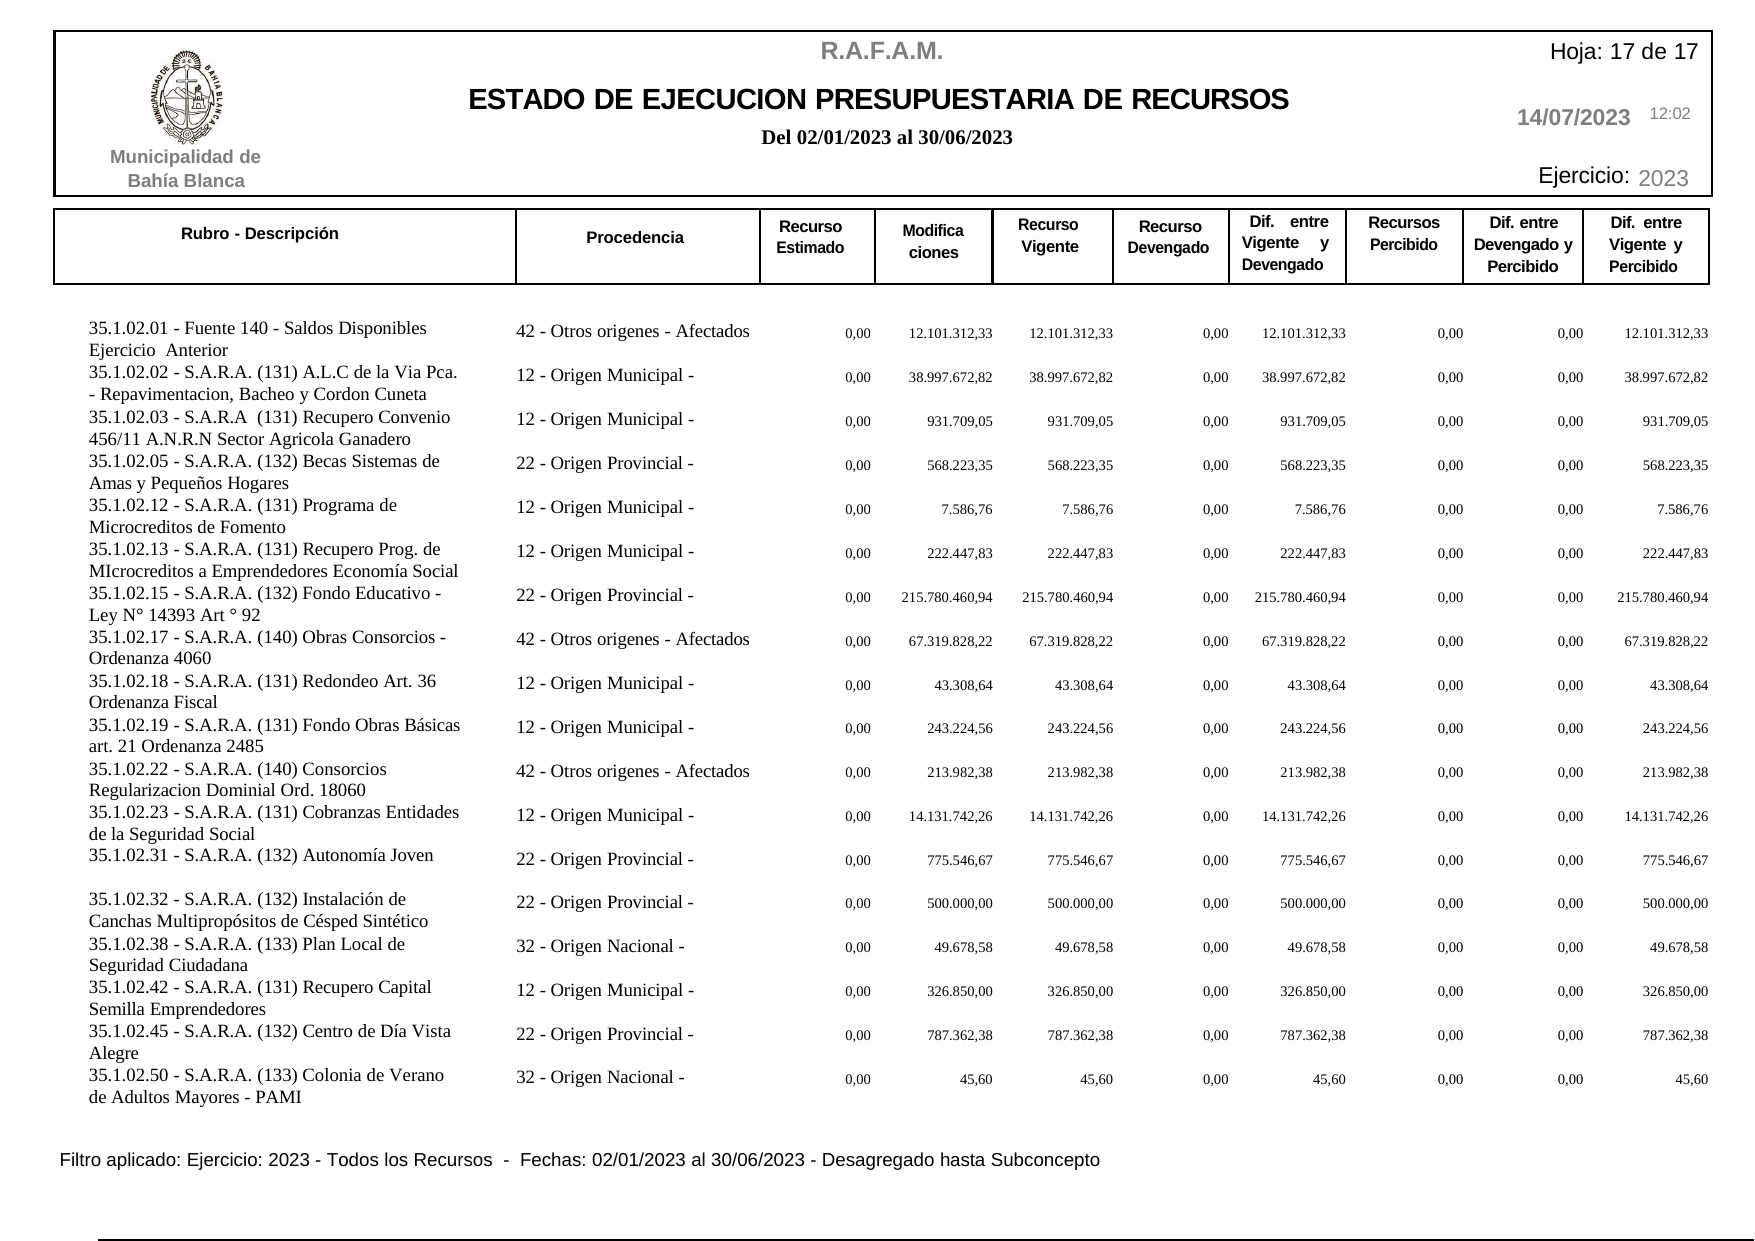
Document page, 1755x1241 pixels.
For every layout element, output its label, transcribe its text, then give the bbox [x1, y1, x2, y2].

table_header Recurso Vigente [994, 210, 1112, 283]
table_cell 0,00 [1392, 406, 1510, 450]
table_cell 12 - Origen Municipal - [491, 714, 799, 757]
table_cell 43.308,64 [1007, 670, 1158, 713]
table_cell 222.447,83 [1007, 538, 1158, 582]
table_cell 0,00 [799, 976, 886, 1020]
table_cell 215.780.460,94 [1242, 582, 1392, 626]
table_cell 931.709,05 [1007, 406, 1158, 450]
table_header 12.101.312,33 [1600, 309, 1714, 362]
table_cell 35.1.02.45 - S.A.R.A. (132) Centro de Día Vista Alegre [83, 1020, 491, 1064]
table_cell 35.1.02.15 - S.A.R.A. (132) Fondo Educativo - Ley N° 14393 Art ° 92 [83, 582, 491, 626]
table_cell 0,00 [1392, 933, 1510, 976]
table_cell 787.362,38 [1242, 1020, 1392, 1064]
table_cell 243.224,56 [1600, 714, 1714, 757]
table_cell 0,00 [1158, 626, 1242, 669]
table_cell 22 - Origen Provincial - [491, 880, 799, 932]
table_cell 0,00 [799, 1064, 886, 1108]
table_cell 568.223,35 [1007, 450, 1158, 494]
table_cell 0,00 [1510, 714, 1600, 757]
table_cell 32 - Origen Nacional - [491, 933, 799, 976]
table_cell 0,00 [1510, 880, 1600, 932]
table_cell 243.224,56 [886, 714, 1007, 757]
table_cell 32 - Origen Nacional - [491, 1064, 799, 1108]
table_cell 0,00 [1158, 933, 1242, 976]
table_cell 0,00 [1510, 670, 1600, 713]
table_cell 326.850,00 [1007, 976, 1158, 1020]
table_header 12.101.312,33 [1242, 309, 1392, 362]
table_cell 931.709,05 [886, 406, 1007, 450]
table_cell 35.1.02.23 - S.A.R.A. (131) Cobranzas Entidades de la Seguridad Social [83, 801, 491, 845]
table_cell 7.586,76 [886, 494, 1007, 538]
table_cell 568.223,35 [1242, 450, 1392, 494]
table_cell 0,00 [1510, 626, 1600, 669]
table_cell 0,00 [1158, 406, 1242, 450]
table_cell 0,00 [1158, 1064, 1242, 1108]
table_cell 43.308,64 [886, 670, 1007, 713]
table_cell 0,00 [1392, 1064, 1510, 1108]
table_cell 45,60 [886, 1064, 1007, 1108]
table_cell 0,00 [1510, 801, 1600, 845]
table_cell 0,00 [1510, 450, 1600, 494]
table_cell 775.546,67 [1600, 845, 1714, 879]
table_cell 0,00 [1510, 845, 1600, 879]
table_cell 775.546,67 [1242, 845, 1392, 879]
table_cell 49.678,58 [1242, 933, 1392, 976]
table_header Dif. entre Vigente y Devengado [1230, 210, 1345, 283]
table_cell 0,00 [1158, 714, 1242, 757]
table_cell 500.000,00 [886, 880, 1007, 932]
table_cell 213.982,38 [1600, 758, 1714, 801]
table_cell 0,00 [1392, 845, 1510, 879]
table_cell 0,00 [1510, 758, 1600, 801]
table_cell 35.1.02.03 - S.A.R.A (131) Recupero Convenio 456/11 A.N.R.N Sector Agricola Ganadero [83, 406, 491, 450]
table_cell 0,00 [799, 406, 886, 450]
table_cell 0,00 [1392, 880, 1510, 932]
table_cell 0,00 [799, 362, 886, 406]
table_cell 0,00 [1392, 976, 1510, 1020]
table_cell 12 - Origen Municipal - [491, 362, 799, 406]
table_cell 35.1.02.22 - S.A.R.A. (140) Consorcios Regularizacion Dominial Ord. 18060 [83, 758, 491, 801]
table_cell 12 - Origen Municipal - [491, 538, 799, 582]
table_cell 787.362,38 [886, 1020, 1007, 1064]
table_cell 14.131.742,26 [1007, 801, 1158, 845]
table_cell 0,00 [1510, 1020, 1600, 1064]
table_cell 243.224,56 [1242, 714, 1392, 757]
table_header Recurso Estimado [761, 210, 874, 283]
table_header 12.101.312,33 [886, 309, 1007, 362]
table_cell 35.1.02.17 - S.A.R.A. (140) Obras Consorcios - Ordenanza 4060 [83, 626, 491, 669]
table_cell 7.586,76 [1007, 494, 1158, 538]
table_cell 43.308,64 [1242, 670, 1392, 713]
table_cell 35.1.02.13 - S.A.R.A. (131) Recupero Prog. de MIcrocreditos a Emprendedores Economía Social [83, 538, 491, 582]
table_cell 35.1.02.12 - S.A.R.A. (131) Programa de Microcreditos de Fomento [83, 494, 491, 538]
table_cell 0,00 [1158, 670, 1242, 713]
table_cell 22 - Origen Provincial - [491, 450, 799, 494]
table_cell 35.1.02.42 - S.A.R.A. (131) Recupero Capital Semilla Emprendedores [83, 976, 491, 1020]
table_cell 0,00 [799, 1020, 886, 1064]
table_cell 22 - Origen Provincial - [491, 845, 799, 879]
table_cell 0,00 [799, 582, 886, 626]
table_cell 500.000,00 [1242, 880, 1392, 932]
table_cell 0,00 [1392, 582, 1510, 626]
table_cell 222.447,83 [1600, 538, 1714, 582]
table_cell 326.850,00 [1242, 976, 1392, 1020]
table_cell 0,00 [1510, 933, 1600, 976]
table_cell 12 - Origen Municipal - [491, 801, 799, 845]
table_cell 0,00 [1158, 450, 1242, 494]
table_cell 0,00 [799, 845, 886, 879]
table_header Dif. entre Devengado y Percibido [1464, 210, 1582, 283]
table_cell 35.1.02.31 - S.A.R.A. (132) Autonomía Joven [83, 845, 491, 879]
table_cell 35.1.02.32 - S.A.R.A. (132) Instalación de Canchas Multipropósitos de Césped Sintético [83, 880, 491, 932]
table_cell 326.850,00 [1600, 976, 1714, 1020]
table_cell 45,60 [1242, 1064, 1392, 1108]
table_cell 568.223,35 [1600, 450, 1714, 494]
table_header 0,00 [1392, 309, 1510, 362]
table_cell 0,00 [1158, 494, 1242, 538]
table_cell 213.982,38 [1007, 758, 1158, 801]
table_header 35.1.02.01 - Fuente 140 - Saldos Disponibles Ejercicio Anterior [83, 309, 491, 362]
table_cell 42 - Otros origenes - Afectados [491, 758, 799, 801]
table_cell 0,00 [1158, 880, 1242, 932]
table_cell 0,00 [799, 626, 886, 669]
table_cell 38.997.672,82 [1242, 362, 1392, 406]
table_cell 0,00 [1510, 494, 1600, 538]
table_cell 0,00 [1158, 801, 1242, 845]
table_cell 35.1.02.18 - S.A.R.A. (131) Redondeo Art. 36 Ordenanza Fiscal [83, 670, 491, 713]
table_cell 35.1.02.05 - S.A.R.A. (132) Becas Sistemas de Amas y Pequeños Hogares [83, 450, 491, 494]
table_cell 67.319.828,22 [1242, 626, 1392, 669]
table_cell 7.586,76 [1600, 494, 1714, 538]
table_cell 0,00 [1510, 538, 1600, 582]
table_header 12.101.312,33 [1007, 309, 1158, 362]
table_cell 0,00 [799, 714, 886, 757]
table_cell 14.131.742,26 [1242, 801, 1392, 845]
table_cell 0,00 [1392, 801, 1510, 845]
table_cell 0,00 [799, 801, 886, 845]
table_cell 0,00 [799, 538, 886, 582]
table_cell 0,00 [799, 450, 886, 494]
table_cell 0,00 [1392, 494, 1510, 538]
table_cell 213.982,38 [1242, 758, 1392, 801]
table_cell 49.678,58 [886, 933, 1007, 976]
table_cell 222.447,83 [1242, 538, 1392, 582]
table_cell 0,00 [799, 933, 886, 976]
table_cell 35.1.02.38 - S.A.R.A. (133) Plan Local de Seguridad Ciudadana [83, 933, 491, 976]
table_cell 500.000,00 [1600, 880, 1714, 932]
table_cell 12 - Origen Municipal - [491, 406, 799, 450]
table_cell 0,00 [799, 880, 886, 932]
table_cell 49.678,58 [1007, 933, 1158, 976]
table_header Rubro - Descripción [55, 210, 515, 283]
table_cell 931.709,05 [1600, 406, 1714, 450]
table_cell 775.546,67 [886, 845, 1007, 879]
table_cell 7.586,76 [1242, 494, 1392, 538]
table_cell 67.319.828,22 [1007, 626, 1158, 669]
table_header 42 - Otros origenes - Afectados [491, 309, 799, 362]
table_header 0,00 [799, 309, 886, 362]
table_header Dif. entre Vigente y Percibido [1584, 210, 1708, 283]
table_header Recursos Percibido [1347, 210, 1462, 283]
table_cell 326.850,00 [886, 976, 1007, 1020]
table_header 0,00 [1510, 309, 1600, 362]
table_cell 0,00 [799, 758, 886, 801]
table_cell 12 - Origen Municipal - [491, 670, 799, 713]
table_cell 14.131.742,26 [886, 801, 1007, 845]
table_cell 0,00 [1392, 670, 1510, 713]
table_cell 0,00 [1392, 1020, 1510, 1064]
table_cell 931.709,05 [1242, 406, 1392, 450]
table_cell 0,00 [1158, 845, 1242, 879]
table_cell 213.982,38 [886, 758, 1007, 801]
table_cell 22 - Origen Provincial - [491, 582, 799, 626]
table_cell 0,00 [1158, 538, 1242, 582]
table_cell 0,00 [1392, 714, 1510, 757]
table_cell 38.997.672,82 [886, 362, 1007, 406]
table_cell 0,00 [1392, 538, 1510, 582]
table_cell 35.1.02.50 - S.A.R.A. (133) Colonia de Verano de Adultos Mayores - PAMI [83, 1064, 491, 1108]
table_cell 0,00 [799, 670, 886, 713]
table_cell 0,00 [1158, 1020, 1242, 1064]
table_cell 12 - Origen Municipal - [491, 976, 799, 1020]
table_cell 45,60 [1600, 1064, 1714, 1108]
table_cell 0,00 [1510, 362, 1600, 406]
table_cell 0,00 [1392, 450, 1510, 494]
table_cell 500.000,00 [1007, 880, 1158, 932]
table_cell 215.780.460,94 [1007, 582, 1158, 626]
table_header Recurso Devengado [1114, 210, 1228, 283]
table_cell 243.224,56 [1007, 714, 1158, 757]
table_cell 12 - Origen Municipal - [491, 494, 799, 538]
table_cell 0,00 [799, 494, 886, 538]
table_header Procedencia [517, 210, 759, 283]
table_cell 215.780.460,94 [886, 582, 1007, 626]
table_cell 0,00 [1510, 406, 1600, 450]
table_header 0,00 [1158, 309, 1242, 362]
table_cell 38.997.672,82 [1007, 362, 1158, 406]
table_cell 49.678,58 [1600, 933, 1714, 976]
table_cell 14.131.742,26 [1600, 801, 1714, 845]
table_cell 35.1.02.19 - S.A.R.A. (131) Fondo Obras Básicas art. 21 Ordenanza 2485 [83, 714, 491, 757]
table_cell 0,00 [1510, 976, 1600, 1020]
table_cell 787.362,38 [1007, 1020, 1158, 1064]
table_cell 0,00 [1158, 758, 1242, 801]
table_cell 45,60 [1007, 1064, 1158, 1108]
table_cell 0,00 [1392, 758, 1510, 801]
table_cell 22 - Origen Provincial - [491, 1020, 799, 1064]
table_cell 67.319.828,22 [1600, 626, 1714, 669]
table_cell 0,00 [1158, 582, 1242, 626]
table_cell 222.447,83 [886, 538, 1007, 582]
table_header Modifica ciones [876, 210, 991, 283]
table_cell 43.308,64 [1600, 670, 1714, 713]
table_cell 35.1.02.02 - S.A.R.A. (131) A.L.C de la Via Pca. - Repavimentacion, Bacheo y Cordon Cuneta [83, 362, 491, 406]
table_cell 0,00 [1510, 582, 1600, 626]
table_cell 0,00 [1510, 1064, 1600, 1108]
table_cell 0,00 [1392, 626, 1510, 669]
table_cell 215.780.460,94 [1600, 582, 1714, 626]
table_cell 0,00 [1392, 362, 1510, 406]
table_cell 568.223,35 [886, 450, 1007, 494]
table_cell 775.546,67 [1007, 845, 1158, 879]
table_cell 0,00 [1158, 976, 1242, 1020]
table_cell 787.362,38 [1600, 1020, 1714, 1064]
table_cell 42 - Otros origenes - Afectados [491, 626, 799, 669]
table_cell 0,00 [1158, 362, 1242, 406]
table_cell 38.997.672,82 [1600, 362, 1714, 406]
table_cell 67.319.828,22 [886, 626, 1007, 669]
